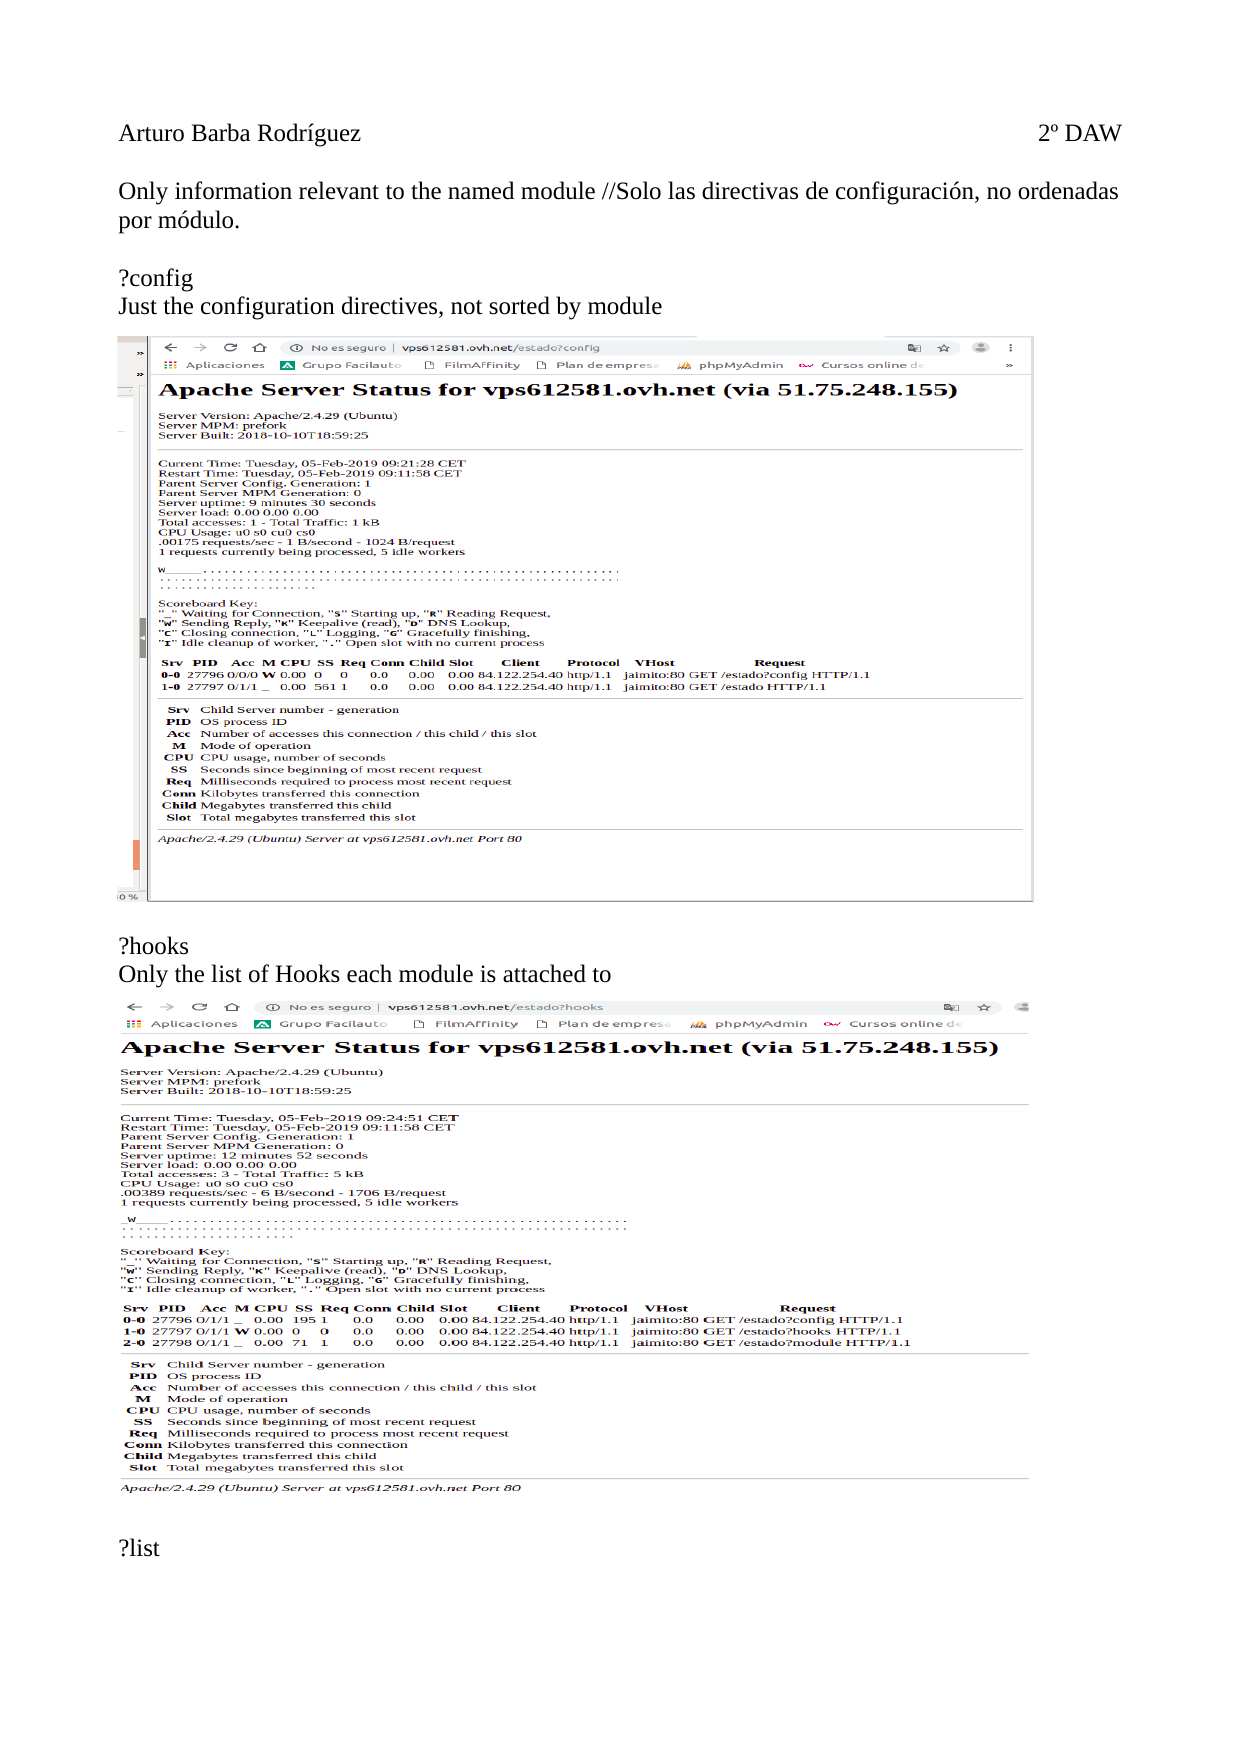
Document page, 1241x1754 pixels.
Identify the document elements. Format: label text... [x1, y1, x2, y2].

text Only the list of Hooks each module is attached to [118, 959, 1122, 988]
text Only information relevant to the named module //Solo las directivas de configuración, no ordenadas por módulo. [118, 176, 1122, 234]
text Just the configuration directives, not sorted by module [118, 291, 1122, 320]
picture [1002, 1001, 1029, 1504]
text ?hooks [118, 931, 1122, 959]
text ?config [118, 263, 1122, 291]
text ?list [118, 1533, 1122, 1562]
